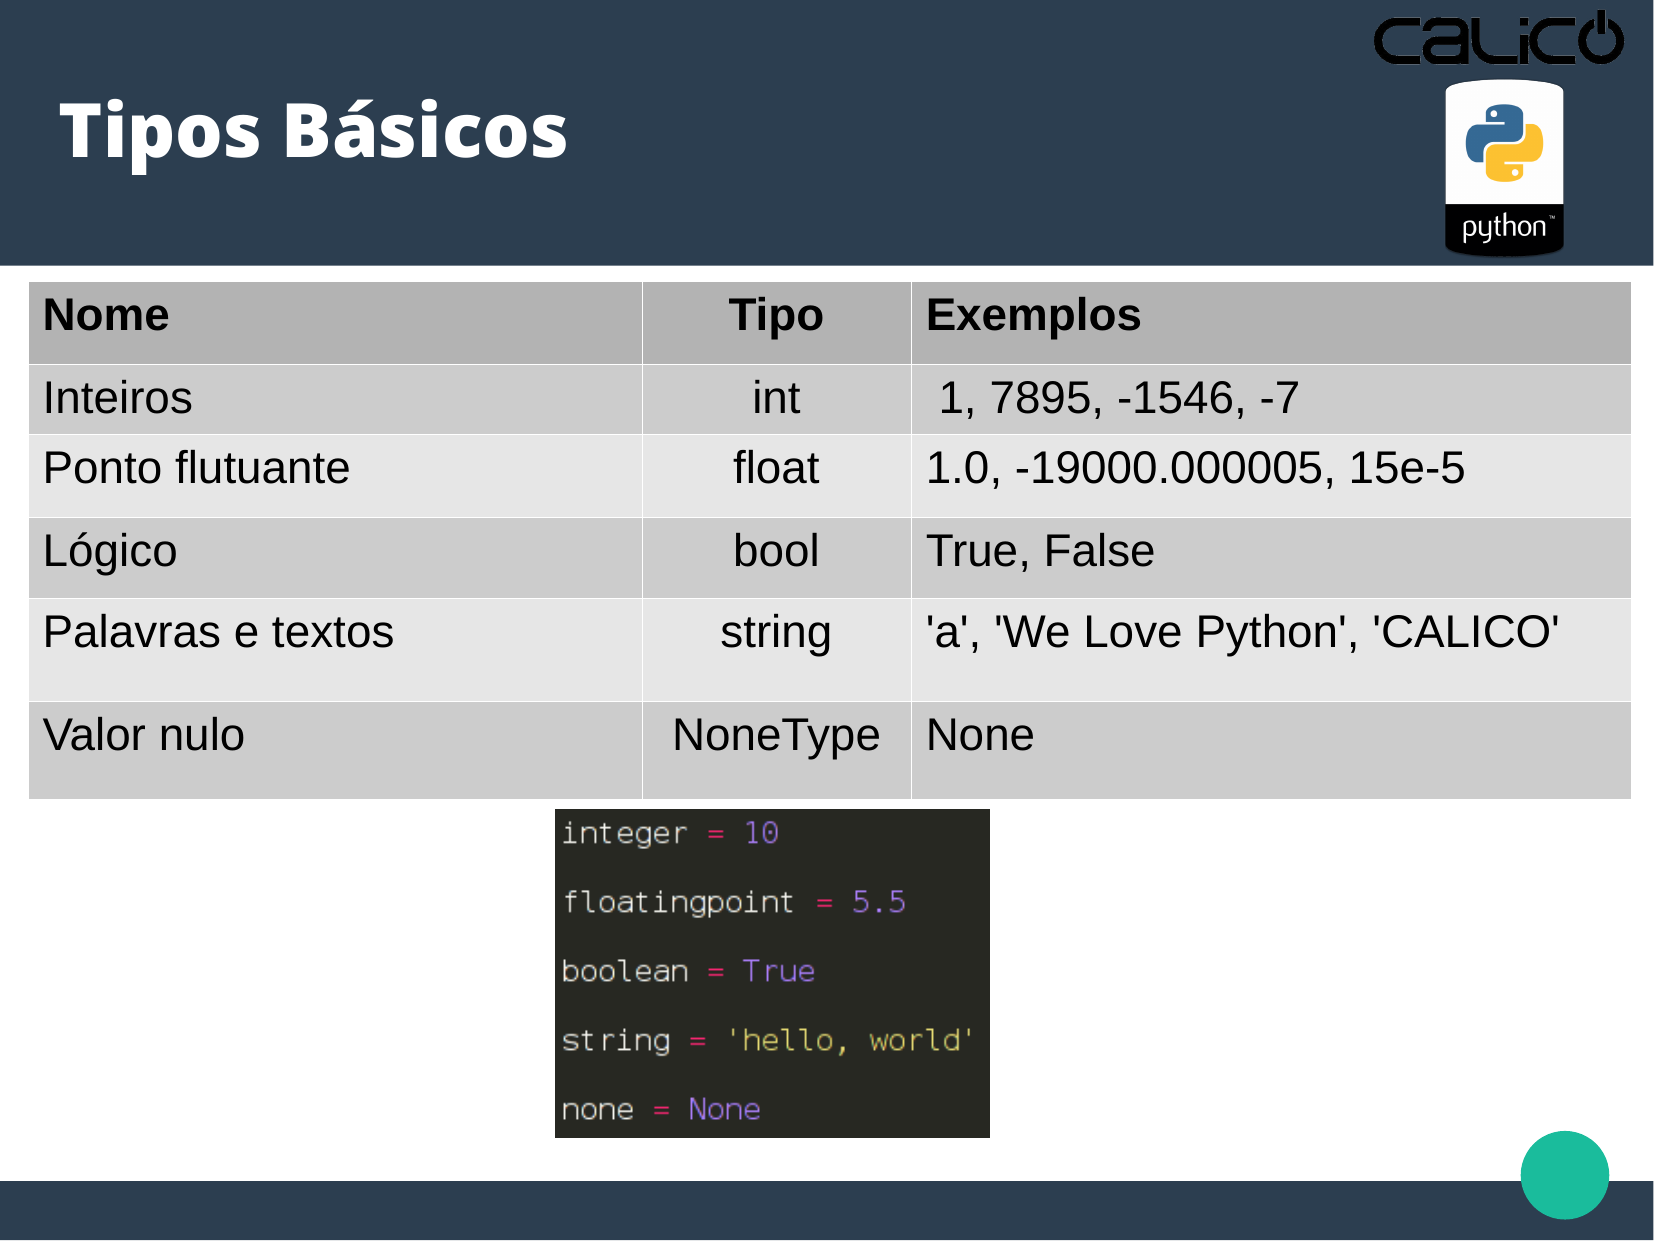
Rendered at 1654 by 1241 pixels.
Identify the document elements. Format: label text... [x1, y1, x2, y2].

table_cell bool [643, 518, 911, 598]
table_cell 1.0, -19000.000005, 15e-5 [912, 435, 1631, 517]
table_cell 1, 7895, -1546, -7 [912, 365, 1631, 434]
table_cell None [912, 702, 1631, 799]
table_cell Lógico [29, 518, 642, 598]
title Tipos Básicos [59, 56, 1366, 200]
table_cell Valor nulo [29, 702, 642, 799]
table_cell Ponto flutuante [29, 435, 642, 517]
table_cell string [643, 599, 911, 701]
table_header Tipo [643, 282, 911, 364]
table_cell Inteiros [29, 365, 642, 434]
table_cell int [643, 365, 911, 434]
table_cell float [643, 435, 911, 517]
table_cell Palavras e textos [29, 599, 642, 701]
picture [1365, 0, 1636, 259]
table_header Exemplos [912, 282, 1631, 364]
table_cell True, False [912, 518, 1631, 598]
picture [555, 809, 990, 1138]
table_cell 'a', 'We Love Python', 'CALICO' [912, 599, 1631, 701]
table_header Nome [29, 282, 642, 364]
table_cell NoneType [643, 702, 911, 799]
